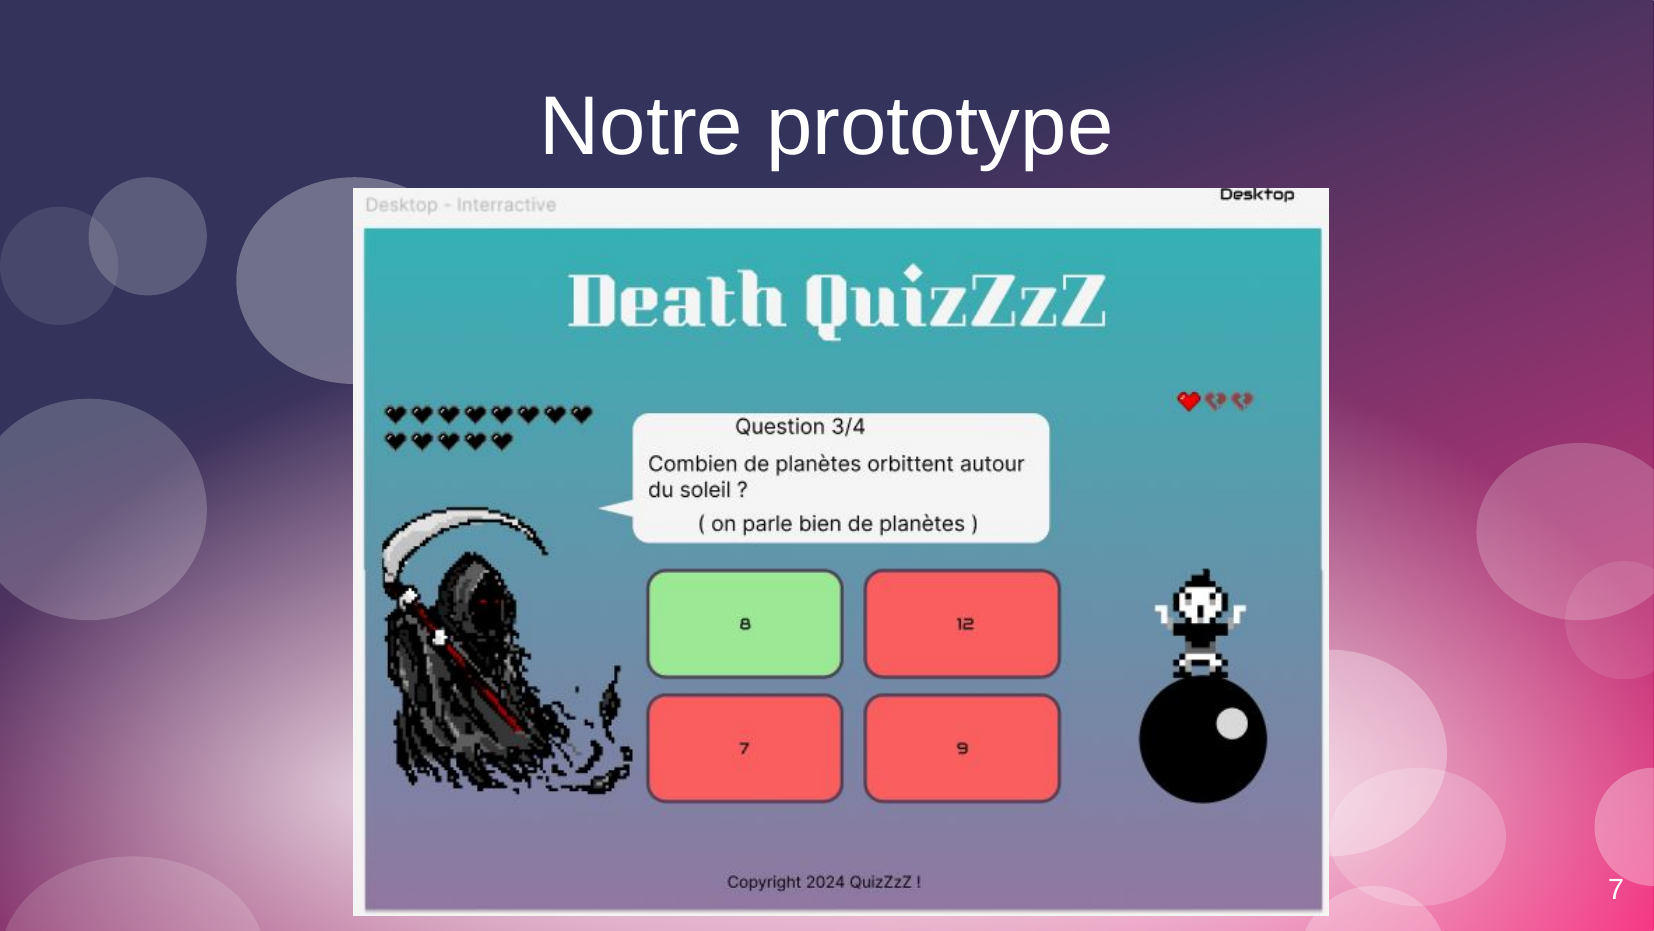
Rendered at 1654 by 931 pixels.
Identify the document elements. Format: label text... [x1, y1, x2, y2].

picture [353, 188, 1329, 916]
title Notre prototype [88, 44, 1565, 207]
